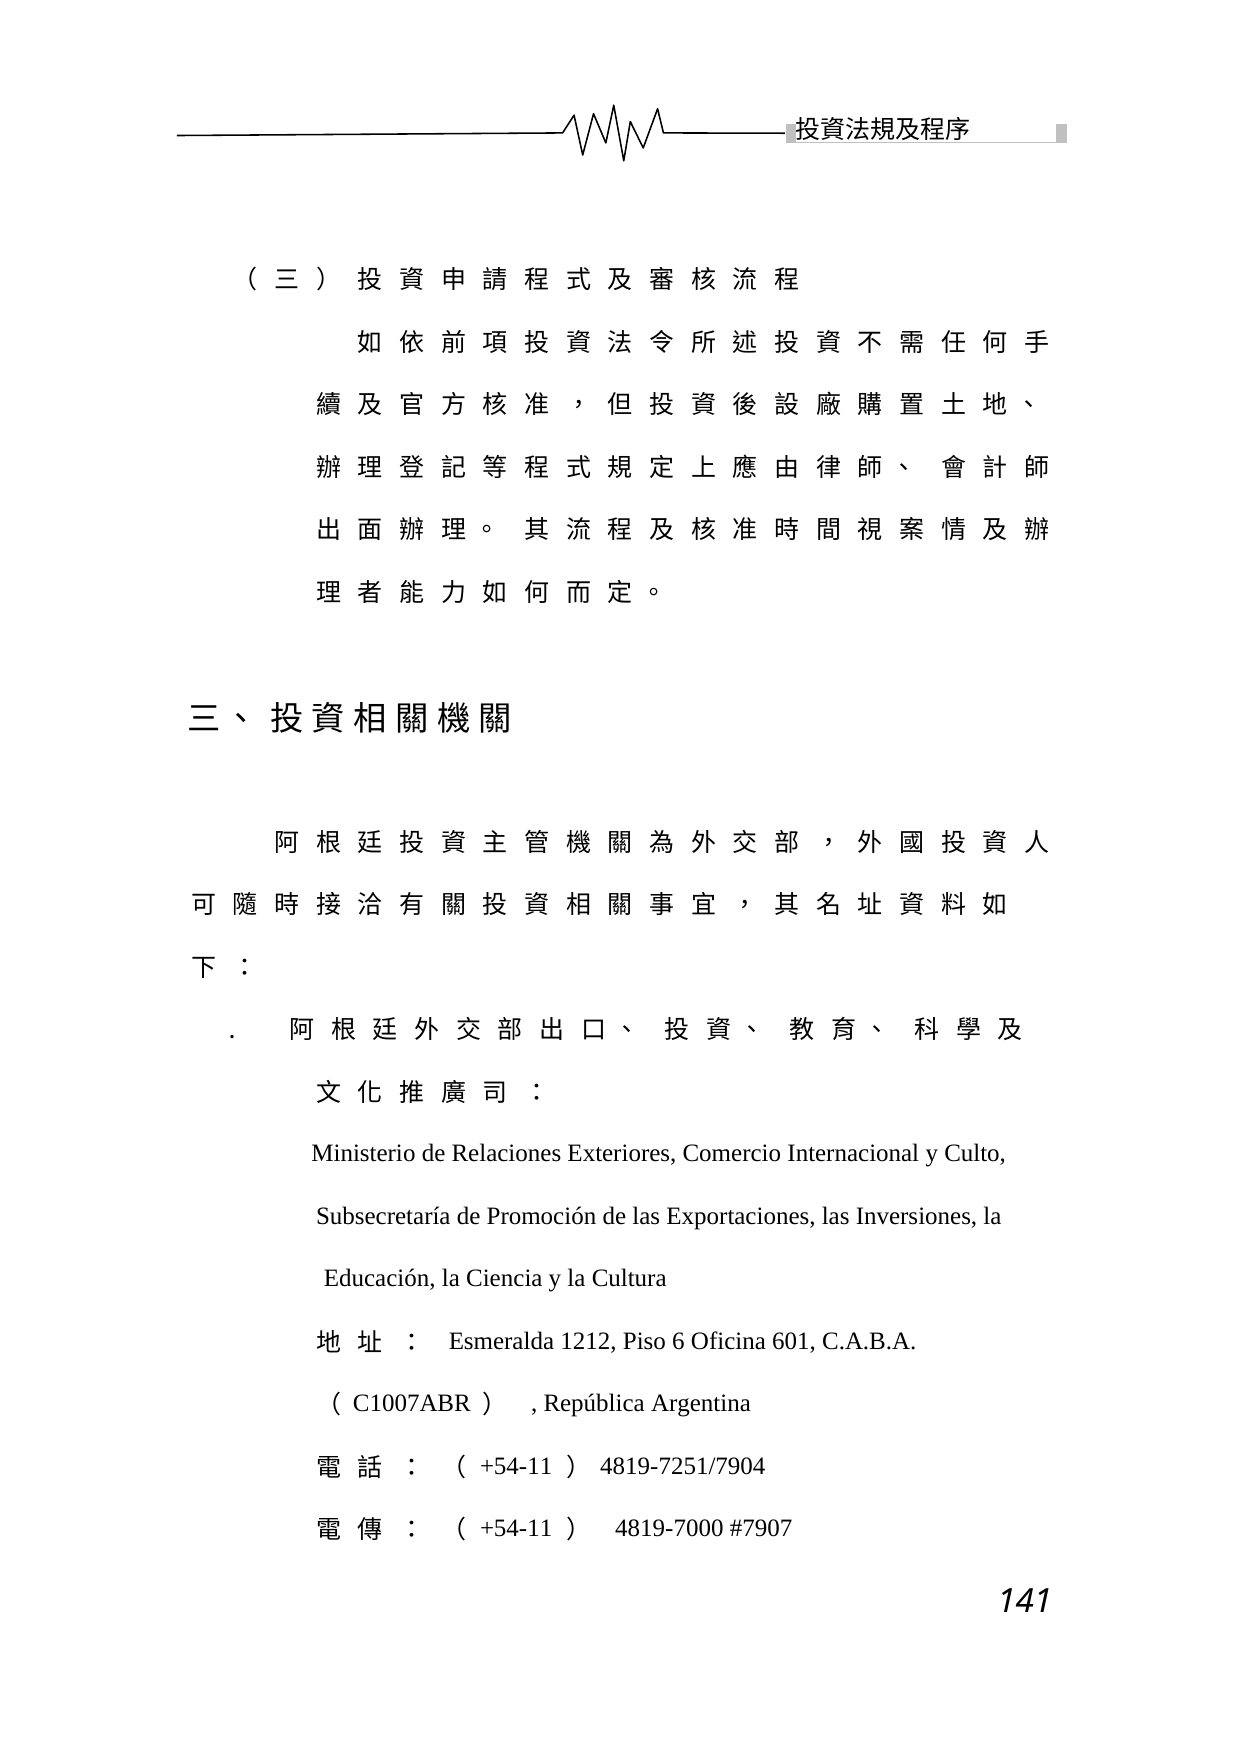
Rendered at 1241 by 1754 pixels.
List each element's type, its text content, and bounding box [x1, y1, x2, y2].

text 電傳：（+54-11）4819-7000 #7907 [281, 1486, 1058, 1549]
text ․ 阿根廷外交部出口、投資、教育、科學及文化推廣司： [207, 986, 1058, 1111]
text Ministerio de Relaciones Exteriores, Comercio Internacional y Culto, Subsecretaría de Promoción de las Exportaciones, las Inversiones, la Educación, la Ciencia y la Cultura [281, 1111, 1058, 1299]
text 電話：（+54-11）4819-7251/7904 [281, 1424, 1058, 1486]
text （三）投資申請程式及審核流程 [207, 236, 1058, 299]
text 地址：Esmeralda 1212, Piso 6 Oficina 601, C.A.B.A.（C1007ABR）, República Argentina [281, 1299, 1058, 1424]
text 如依前項投資法令所述投資不需任何手續及官方核准，但投資後設廠購置土地、辦理登記等程式規定上應由律師、會計師出面辦理。其流程及核准時間視案情及辦理者能力如何而定。 [281, 299, 1058, 611]
text 阿根廷投資主管機關為外交部，外國投資人可隨時接洽有關投資相關事宜，其名址資料如下： [183, 799, 1058, 986]
text 三、投資相關機關 [183, 674, 1058, 736]
